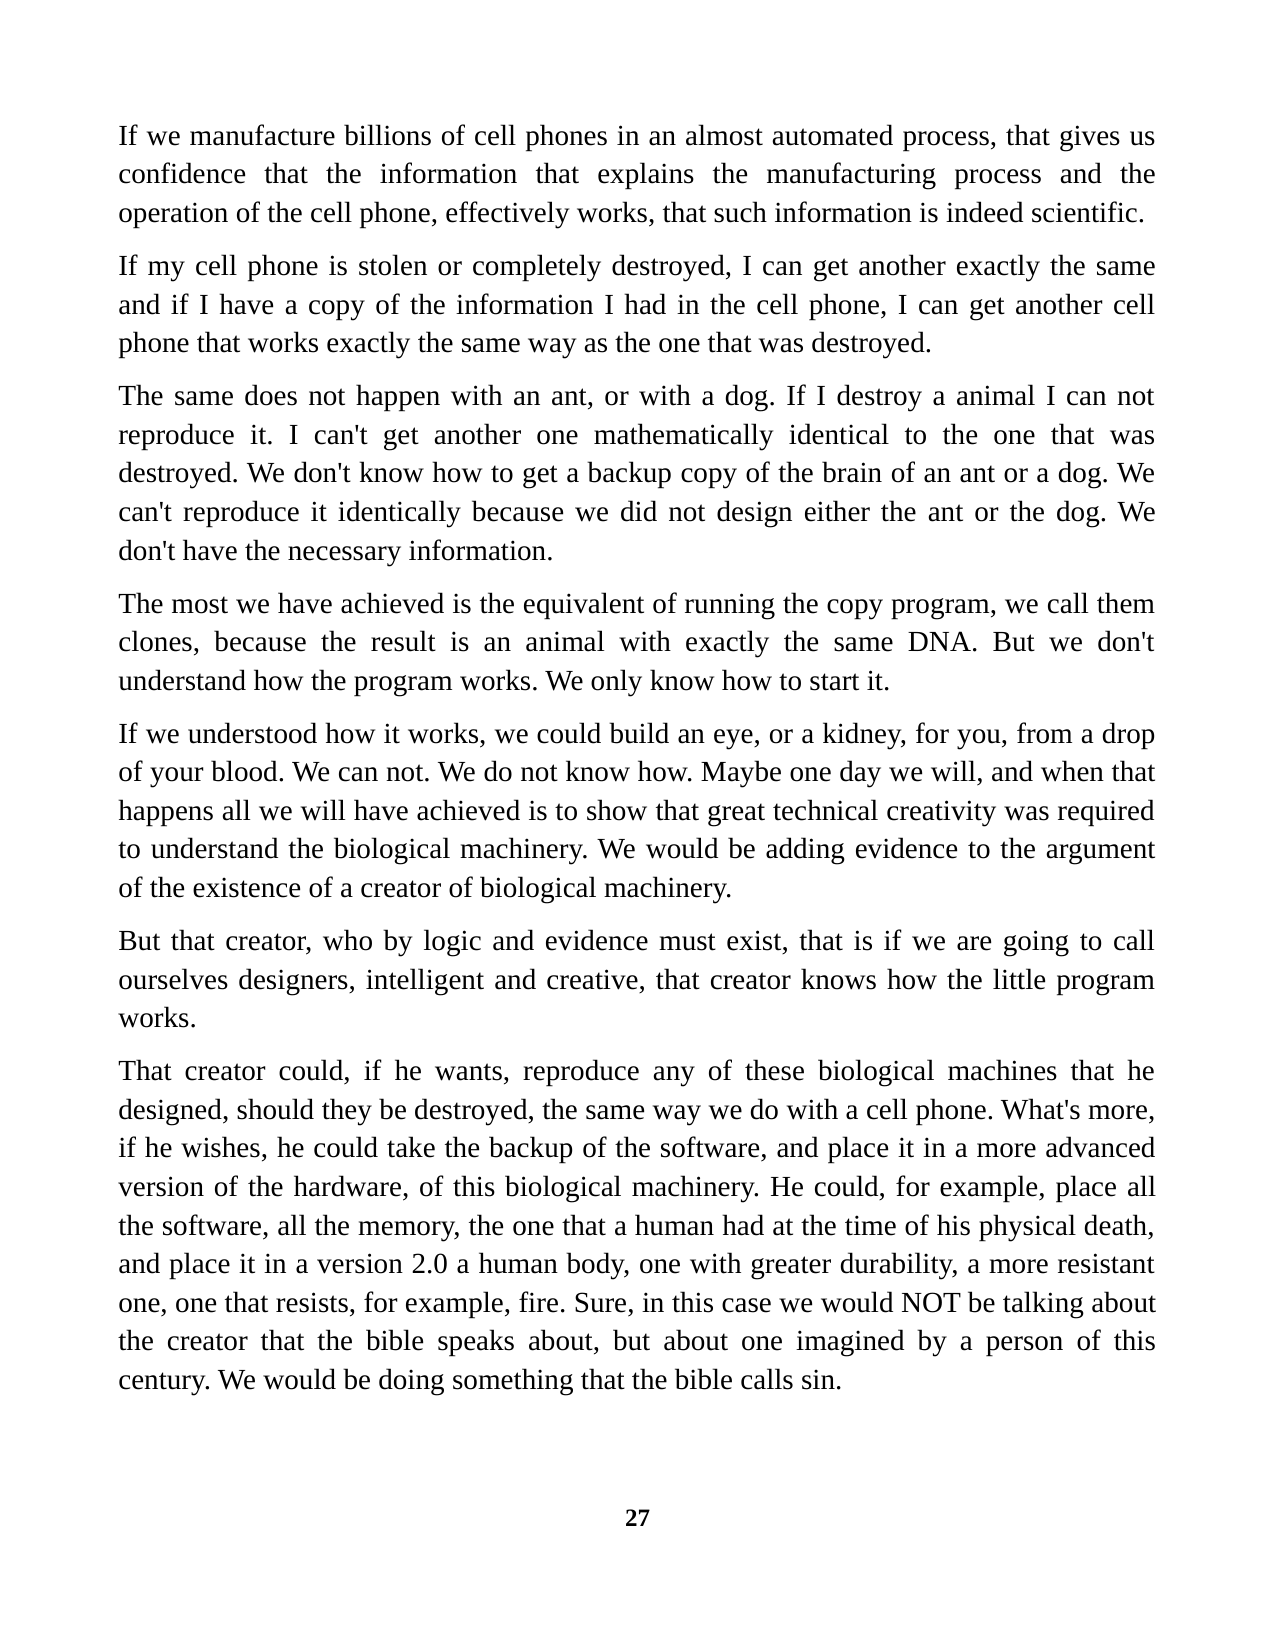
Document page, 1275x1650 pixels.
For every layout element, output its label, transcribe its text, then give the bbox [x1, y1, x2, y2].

text The most we have achieved is the equivalent of running the copy program, we call them clones, because the result is an animal with exactly the same DNA. But we don't understand how the program works. We only know how to start it. [118, 586, 1157, 696]
text That creator could, if he wants, reproduce any of these biological machines that he designed, should they be destroyed, the same way we do with a cell phone. What's more, if he wishes, he could take the backup of the software, and place it in a more advanced version of the hardware, of this biological machinery. He could, for example, place all the software, all the memory, the one that a human had at the time of his physical death, and place it in a version 2.0 a human body, one with greater durability, a more resistant one, one that resists, for example, fire. Sure, in this case we would NOT be talking about the creator that the bible speaks about, but about one imagined by a person of this century. We would be doing something that the bible calls sin. [118, 1053, 1157, 1395]
text If we manufacture billions of cell phones in an almost automated process, that gives us confidence that the information that explains the manufacturing process and the operation of the cell phone, effectively works, that such information is indeed scientific. [118, 118, 1157, 229]
text But that creator, who by logic and evidence must exist, that is if we are going to call ourselves designers, intelligent and creative, that creator knows how the little program works. [118, 923, 1157, 1034]
text If we understood how it works, we could build an eye, or a kidney, for you, from a drop of your blood. We can not. We do not know how. Maybe one day we will, and when that happens all we will have achieved is to show that great technical creativity was required to understand the biological machinery. We would be adding evidence to the argument of the existence of a creator of biological machinery. [118, 716, 1157, 904]
text The same does not happen with an ant, or with a dog. If I destroy a animal I can not reproduce it. I can't get another one mathematically identical to the one that was destroyed. We don't know how to get a backup copy of the brain of an ant or a dog. We can't reproduce it identically because we did not design either the ant or the dog. We don't have the necessary information. [118, 378, 1157, 566]
text If my cell phone is stolen or completely destroyed, I can get another exactly the same and if I have a copy of the information I had in the cell phone, I can get another cell phone that works exactly the same way as the one that was destroyed. [118, 248, 1157, 359]
